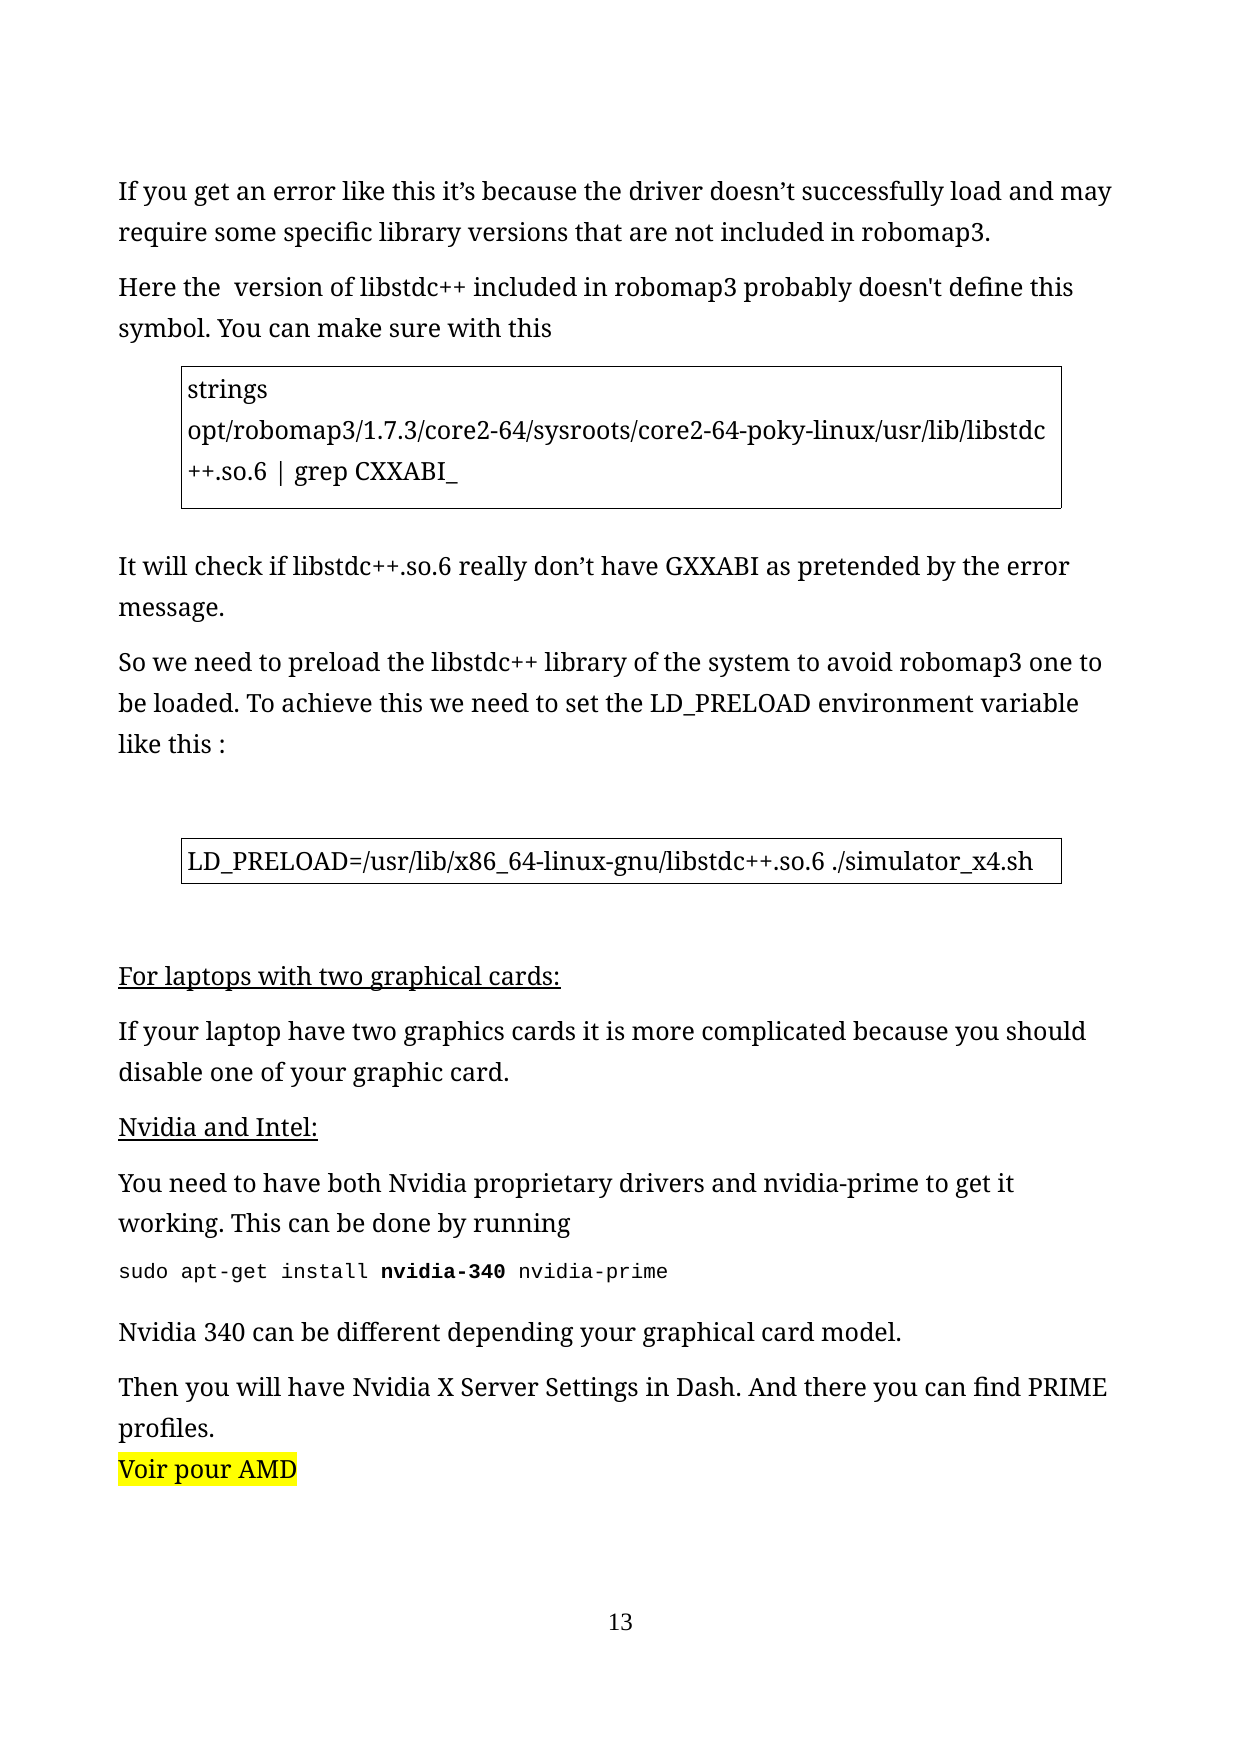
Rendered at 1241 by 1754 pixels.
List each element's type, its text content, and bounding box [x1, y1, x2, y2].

text sudo apt-get install nvidia-340 nvidia-prime [118, 1262, 1122, 1285]
text Nvidia 340 can be different depending your graphical card model. [118, 1315, 1122, 1349]
table_header LD_PRELOAD=/usr/lib/x86_64-linux-gnu/libstdc++.so.6 ./simulator_x4.sh [182, 839, 1061, 883]
text You need to have both Nvidia proprietary drivers and nvidia-prime to get it working. This can be done by running [118, 1165, 1122, 1240]
text Nvidia and Intel: [118, 1110, 1122, 1144]
text Here the version of libstdc++ included in robomap3 probably doesn't define this symbol. You can make sure with this [118, 270, 1122, 345]
text So we need to preload the libstdc++ library of the system to avoid robomap3 one to be loaded. To achieve this we need to set the LD_PRELOAD environment variable like this : [118, 645, 1122, 761]
text For laptops with two graphical cards: [118, 917, 1122, 992]
table_header strings opt/robomap3/1.7.3/core2-64/sysroots/core2-64-poky-linux/usr/lib/libstdc++.so.6 | grep CXXABI_ [182, 367, 1061, 508]
text If you get an error like this it’s because the driver doesn’t successfully load and may require some specific library versions that are not included in robomap3. [118, 173, 1122, 248]
text It will check if libstdc++.so.6 really don’t have GXXABI as pretended by the error message. [118, 508, 1122, 624]
text If your laptop have two graphics cards it is more complicated because you should disable one of your graphic card. [118, 1014, 1122, 1088]
text Then you will have Nvidia X Server Settings in Dash. And there you can find PRIME profiles. Voir pour AMD [118, 1370, 1122, 1486]
